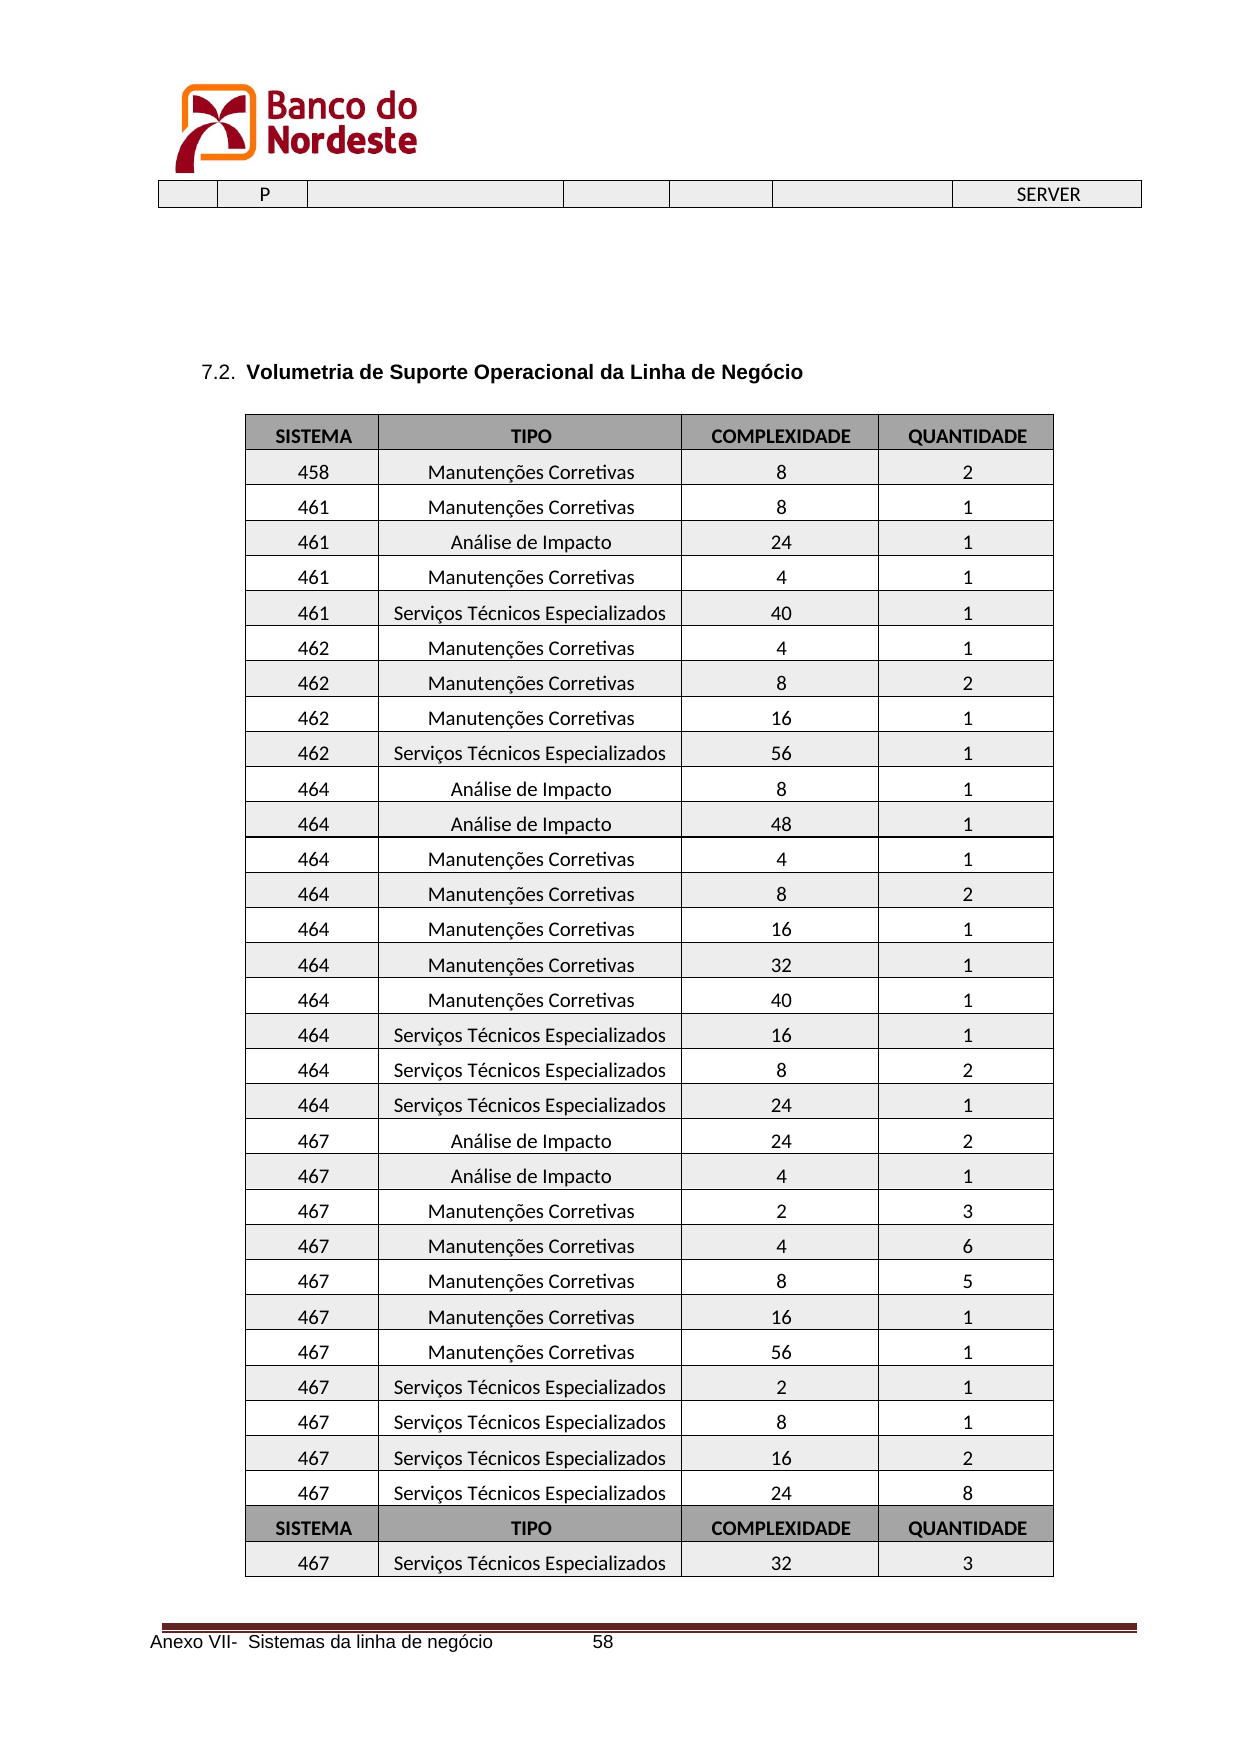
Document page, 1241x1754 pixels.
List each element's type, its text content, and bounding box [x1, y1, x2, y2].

table_cell 464 [246, 838, 378, 872]
table_cell 16 [682, 697, 878, 731]
table_cell 4 [682, 1154, 878, 1188]
table_cell Serviços Técnicos Especializados [379, 1084, 681, 1118]
table_cell 1 [879, 485, 1053, 519]
table_cell 1 [879, 1401, 1053, 1435]
table_cell 16 [682, 1014, 878, 1048]
picture [165, 73, 424, 180]
table_cell 467 [246, 1542, 378, 1576]
table_cell 16 [682, 1436, 878, 1470]
table_cell Serviços Técnicos Especializados [379, 1436, 681, 1470]
table_cell 1 [879, 978, 1053, 1012]
table_cell 1 [879, 556, 1053, 590]
table_cell 461 [246, 591, 378, 625]
table_cell 1 [879, 1014, 1053, 1048]
table_cell 4 [682, 626, 878, 660]
table_cell 1 [879, 732, 1053, 766]
table_cell Análise de Impacto [379, 521, 681, 555]
table_cell 467 [246, 1471, 378, 1505]
table_cell 3 [879, 1190, 1053, 1224]
table_cell 464 [246, 802, 378, 836]
table_cell Serviços Técnicos Especializados [379, 591, 681, 625]
table_cell 1 [879, 1366, 1053, 1400]
table_cell 1 [879, 1154, 1053, 1188]
table_cell 32 [682, 1542, 878, 1576]
table_cell 461 [246, 521, 378, 555]
table_cell SERVER [953, 181, 1141, 207]
table_cell 467 [246, 1225, 378, 1259]
table_cell 467 [246, 1119, 378, 1153]
table_cell 8 [682, 1401, 878, 1435]
table_cell 464 [246, 908, 378, 942]
table_cell Serviços Técnicos Especializados [379, 732, 681, 766]
table_cell 467 [246, 1436, 378, 1470]
table_cell P [218, 181, 307, 207]
table_cell [670, 181, 772, 207]
table_cell 462 [246, 697, 378, 731]
table_cell 467 [246, 1401, 378, 1435]
table_cell [564, 181, 669, 207]
table_cell 24 [682, 1471, 878, 1505]
table_cell 467 [246, 1366, 378, 1400]
table_cell 462 [246, 626, 378, 660]
table_header COMPLEXIDADE [682, 415, 878, 449]
table_cell 8 [682, 873, 878, 907]
table_cell 1 [879, 767, 1053, 801]
table_cell Serviços Técnicos Especializados [379, 1014, 681, 1048]
table_cell Manutenções Corretivas [379, 1260, 681, 1294]
table_cell 1 [879, 1084, 1053, 1118]
table_cell 2 [879, 1049, 1053, 1083]
table_cell 467 [246, 1190, 378, 1224]
table_cell 4 [682, 556, 878, 590]
table_cell 16 [682, 908, 878, 942]
table_cell 1 [879, 838, 1053, 872]
table_cell [308, 181, 563, 207]
table_cell 3 [879, 1542, 1053, 1576]
table_header QUANTIDADE [879, 415, 1053, 449]
table_cell 2 [879, 450, 1053, 484]
table_cell 56 [682, 732, 878, 766]
table_cell Manutenções Corretivas [379, 661, 681, 696]
table_cell 6 [879, 1225, 1053, 1259]
table_cell 1 [879, 1295, 1053, 1329]
table_cell Manutenções Corretivas [379, 943, 681, 977]
table_header TIPO [379, 415, 681, 449]
table_cell 464 [246, 873, 378, 907]
table_cell 2 [879, 1119, 1053, 1153]
table_cell 2 [682, 1190, 878, 1224]
table_cell Manutenções Corretivas [379, 873, 681, 907]
table_cell 5 [879, 1260, 1053, 1294]
table_cell 8 [879, 1471, 1053, 1505]
table_cell 1 [879, 626, 1053, 660]
table_cell Manutenções Corretivas [379, 556, 681, 590]
table_cell 464 [246, 1084, 378, 1118]
table_cell Manutenções Corretivas [379, 1225, 681, 1259]
table_cell 467 [246, 1295, 378, 1329]
table_cell 1 [879, 521, 1053, 555]
table_cell 24 [682, 521, 878, 555]
table_cell Manutenções Corretivas [379, 485, 681, 519]
table_cell 1 [879, 943, 1053, 977]
table_cell 8 [682, 1049, 878, 1083]
table_cell 467 [246, 1330, 378, 1364]
table_cell 458 [246, 450, 378, 484]
table_cell 461 [246, 556, 378, 590]
table_cell Manutenções Corretivas [379, 450, 681, 484]
table_cell 8 [682, 485, 878, 519]
table_cell 2 [879, 661, 1053, 696]
table_cell 4 [682, 838, 878, 872]
table_cell 40 [682, 978, 878, 1012]
table_cell 40 [682, 591, 878, 625]
table_cell 464 [246, 943, 378, 977]
table_cell Manutenções Corretivas [379, 1190, 681, 1224]
table_cell 464 [246, 1049, 378, 1083]
table_cell 32 [682, 943, 878, 977]
table_cell Serviços Técnicos Especializados [379, 1049, 681, 1083]
table_cell 1 [879, 1330, 1053, 1364]
table_cell 4 [682, 1225, 878, 1259]
table_cell 8 [682, 1260, 878, 1294]
table_cell Manutenções Corretivas [379, 1295, 681, 1329]
table_cell [773, 181, 952, 207]
table_header SISTEMA [246, 415, 378, 449]
table_cell 8 [682, 450, 878, 484]
table_cell 16 [682, 1295, 878, 1329]
table_cell Manutenções Corretivas [379, 697, 681, 731]
table_cell 1 [879, 908, 1053, 942]
table_cell Manutenções Corretivas [379, 838, 681, 872]
table_cell Serviços Técnicos Especializados [379, 1401, 681, 1435]
list Volumetria de Suporte Operacional da Linha de Negócio [201, 360, 1136, 384]
table_cell 8 [682, 767, 878, 801]
table_cell SISTEMA [246, 1506, 378, 1541]
table_cell Manutenções Corretivas [379, 978, 681, 1012]
table_cell 462 [246, 732, 378, 766]
table_cell 48 [682, 802, 878, 836]
table_cell 8 [682, 661, 878, 696]
table_cell TIPO [379, 1506, 681, 1541]
table_cell Análise de Impacto [379, 767, 681, 801]
table_cell COMPLEXIDADE [682, 1506, 878, 1541]
table_cell 462 [246, 661, 378, 696]
table_cell 1 [879, 591, 1053, 625]
table_cell 2 [879, 873, 1053, 907]
table_cell 461 [246, 485, 378, 519]
table_cell 464 [246, 1014, 378, 1048]
table_cell [159, 181, 217, 207]
table_cell Serviços Técnicos Especializados [379, 1471, 681, 1505]
table_cell Análise de Impacto [379, 1154, 681, 1188]
table_cell Análise de Impacto [379, 802, 681, 836]
table_cell 2 [879, 1436, 1053, 1470]
table_cell 24 [682, 1084, 878, 1118]
table_cell 467 [246, 1154, 378, 1188]
table_cell 464 [246, 767, 378, 801]
table_cell 24 [682, 1119, 878, 1153]
table_cell 467 [246, 1260, 378, 1294]
table_cell 1 [879, 697, 1053, 731]
table_cell 464 [246, 978, 378, 1012]
table_cell Serviços Técnicos Especializados [379, 1366, 681, 1400]
table_cell Manutenções Corretivas [379, 908, 681, 942]
table_cell 1 [879, 802, 1053, 836]
table_cell Manutenções Corretivas [379, 626, 681, 660]
table_cell 2 [682, 1366, 878, 1400]
table_cell 56 [682, 1330, 878, 1364]
table_cell Análise de Impacto [379, 1119, 681, 1153]
table_cell Manutenções Corretivas [379, 1330, 681, 1364]
table_cell Serviços Técnicos Especializados [379, 1542, 681, 1576]
table_cell QUANTIDADE [879, 1506, 1053, 1541]
